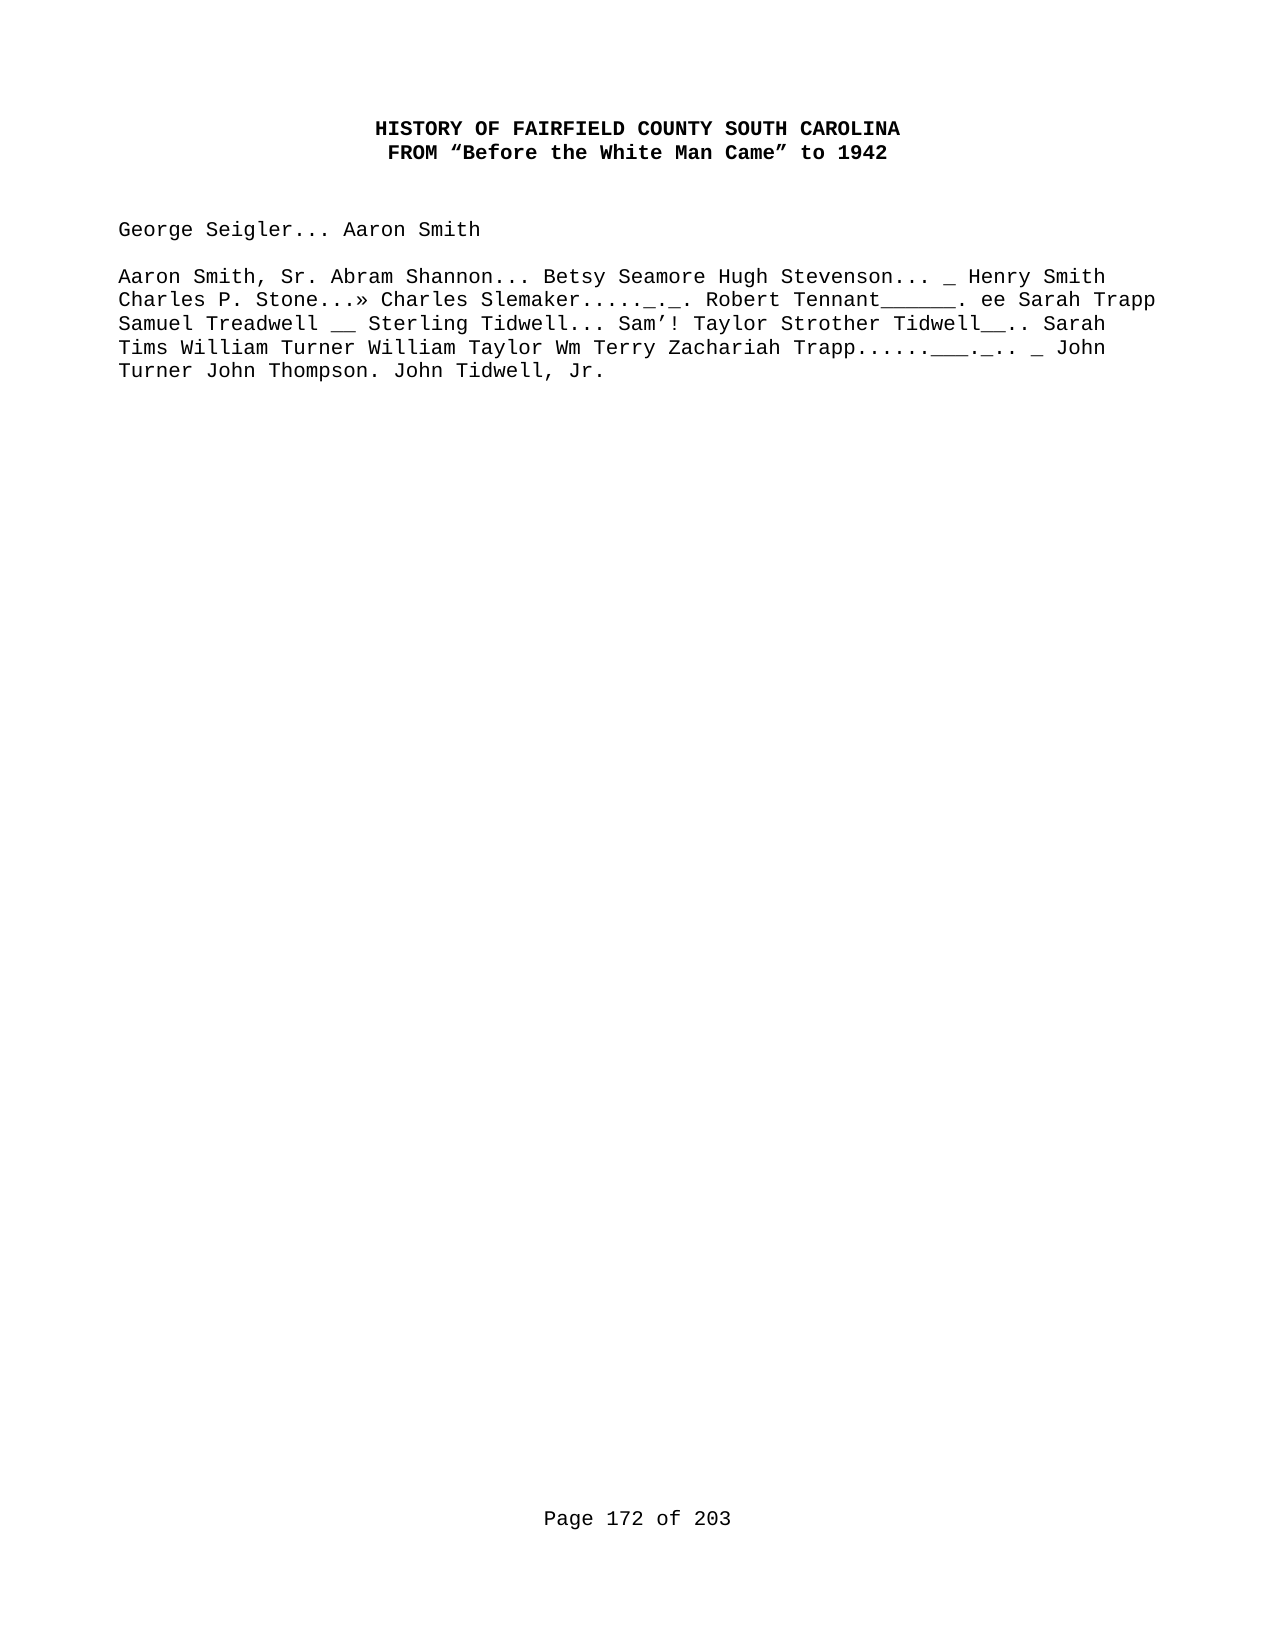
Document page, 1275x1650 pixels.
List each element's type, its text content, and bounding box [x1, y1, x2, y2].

text Aaron Smith, Sr. Abram Shannon... Betsy Seamore Hugh Stevenson... _ Henry Smith Charles P. Stone...» Charles Slemaker....._._. Robert Tennant______. ee Sarah Trapp Samuel Treadwell __ Sterling Tidwell... Sam’! Taylor Strother Tidwell__.. Sarah Tims William Turner William Taylor Wm Terry Zachariah Trapp......___._.. _ John Turner John Thompson. John Tidwell, Jr. [118, 266, 1157, 384]
text George Seigler... Aaron Smith [118, 218, 1157, 242]
